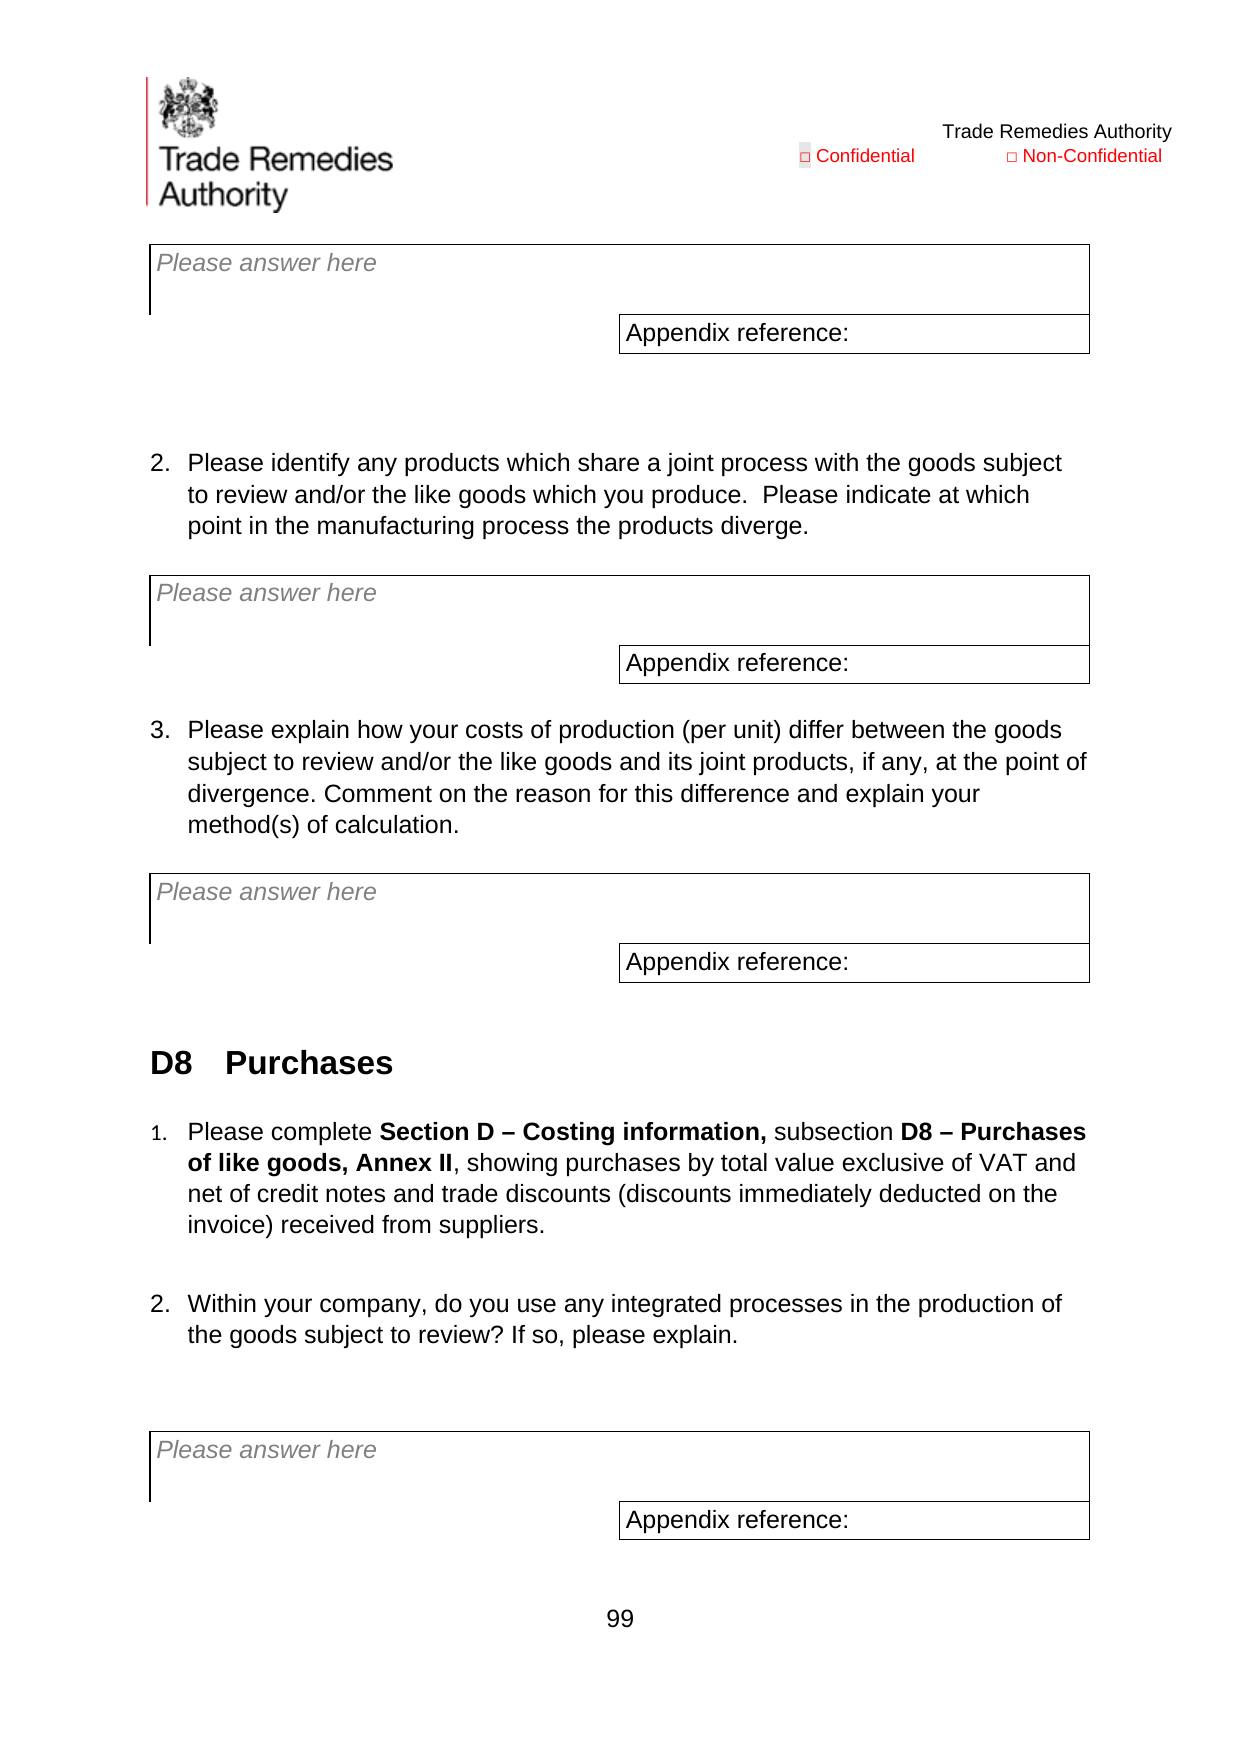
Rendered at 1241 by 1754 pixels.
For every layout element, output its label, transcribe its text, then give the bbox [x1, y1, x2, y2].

table_cell [150, 315, 619, 352]
table_cell [150, 1502, 619, 1539]
list Please identify any products which share a joint process with the goods subject to review and/or the like goods which you produce. Please indicate at which point in the manufacturing process the products diverge. [150, 448, 1090, 540]
list Please complete Section D – Costing information, subsection D8 – Purchases of like goods, Annex II, showing purchases by total value exclusive of VAT and net of credit notes and trade discounts (discounts immediately deducted on the invoice) received from suppliers. [150, 1117, 1090, 1238]
subtitle D8 Purchases [150, 1043, 1090, 1082]
table_header Please answer here [151, 874, 1089, 943]
table_cell Appendix reference: [620, 315, 1089, 352]
table_cell Appendix reference: [620, 646, 1089, 683]
list Please explain how your costs of production (per unit) differ between the goods subject to review and/or the like goods and its joint products, if any, at the point of divergence. Comment on the reason for this difference and explain your method(s) of calculation. [150, 716, 1090, 839]
table_cell Appendix reference: [620, 1502, 1089, 1539]
table_cell Appendix reference: [620, 944, 1089, 982]
list Within your company, do you use any integrated processes in the production of the goods subject to review? If so, please explain. [150, 1289, 1090, 1349]
table_header Please answer here [151, 245, 1089, 314]
table_header Please answer here [151, 1432, 1089, 1501]
table_cell [150, 646, 619, 683]
table_header Please answer here [151, 576, 1089, 644]
table_cell [150, 944, 619, 982]
